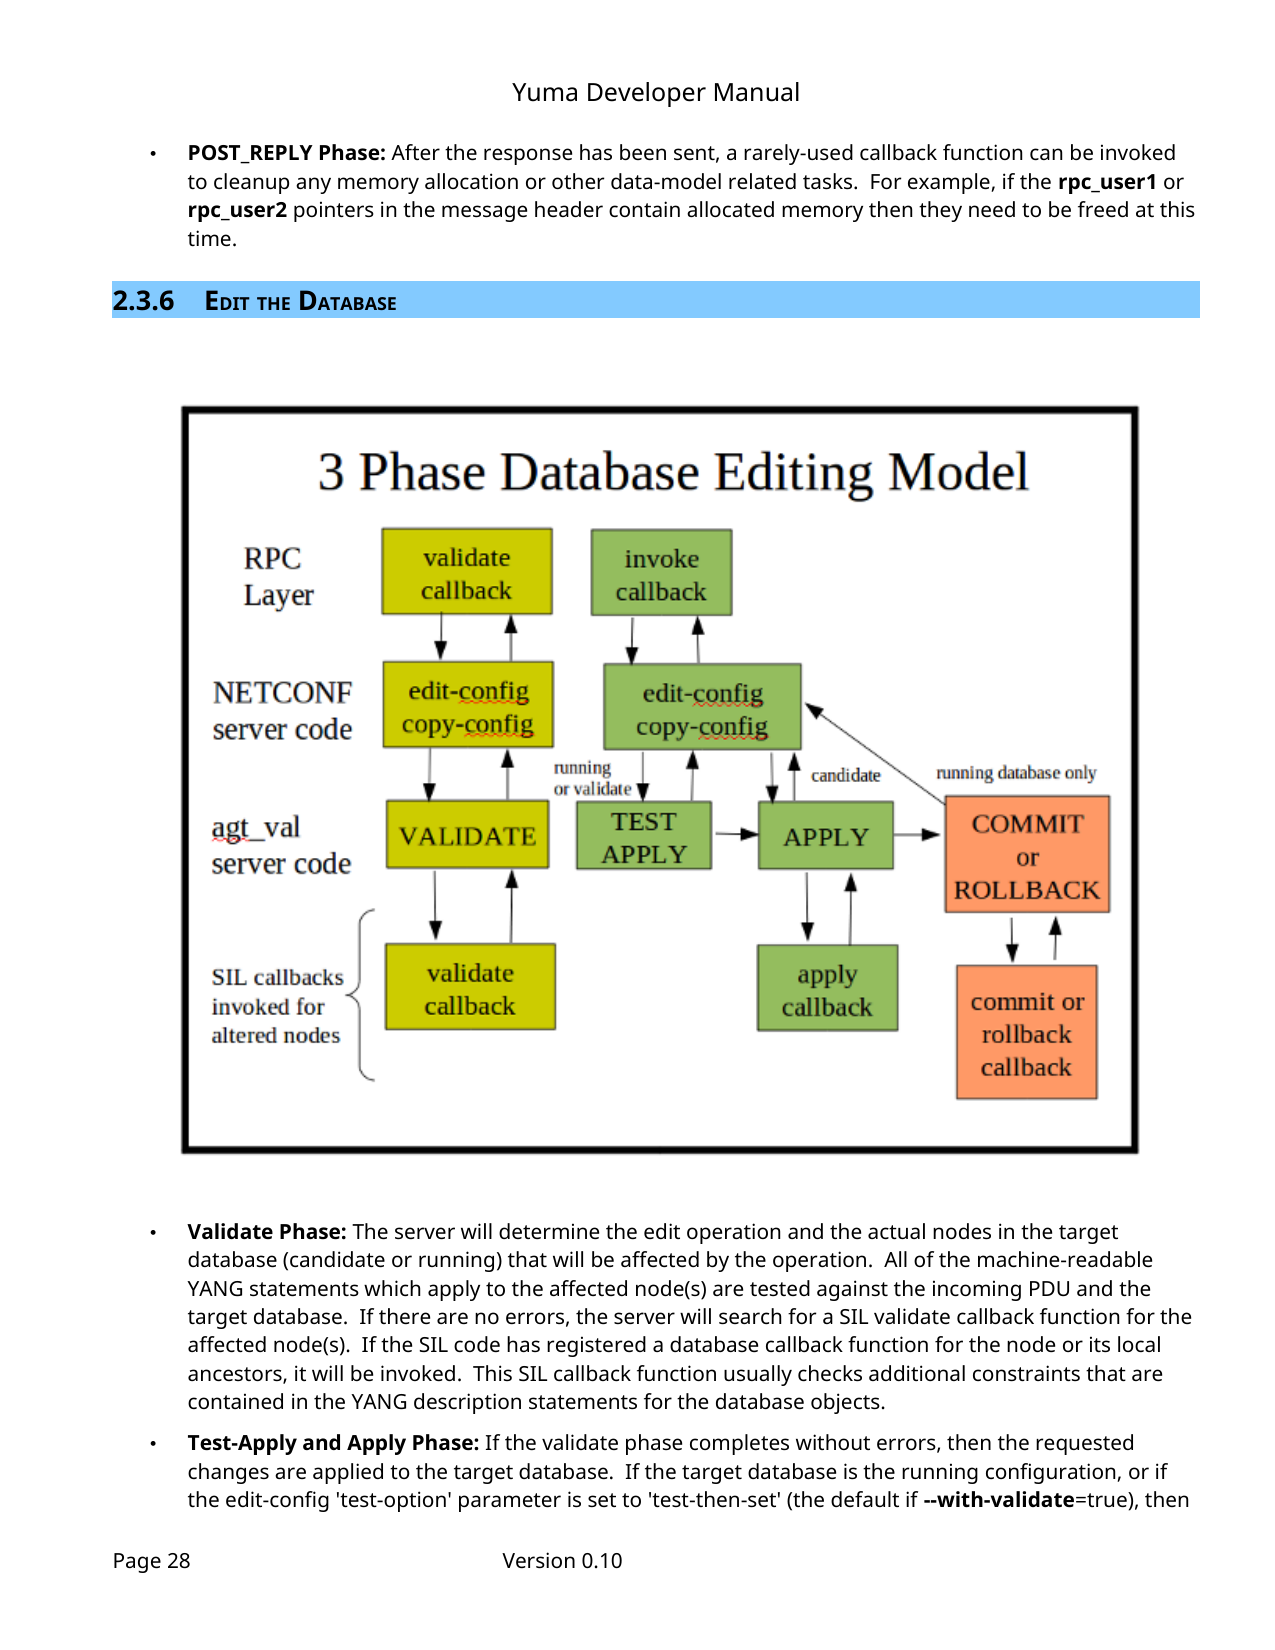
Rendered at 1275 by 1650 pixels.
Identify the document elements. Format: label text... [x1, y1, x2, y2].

list Test-Apply and Apply Phase: If the validate phase completes without errors, then the requested changes are applied to the target database. If the target database is the running configuration, or if the edit-config 'test-option' parameter is set to 'test-then-set' (the default if --with-validate=true), then [150, 1428, 1200, 1514]
list Validate Phase: The server will determine the edit operation and the actual nodes in the target database (candidate or running) that will be affected by the operation. All of the machine-readable YANG statements which apply to the affected node(s) are tested against the incoming PDU and the target database. If there are no errors, the server will search for a SIL validate callback function for the affected node(s). If the SIL code has registered a database callback function for the node or its local ancestors, it will be invoked. This SIL callback function usually checks additional constraints that are contained in the YANG description statements for the database objects. [150, 1217, 1200, 1416]
subtitle Edit the Database [112, 281, 1200, 318]
picture [150, 388, 1163, 1176]
list POST_REPLY Phase: After the response has been sent, a rarely-used callback function can be invoked to cleanup any memory allocation or other data-model related tasks. For example, if the rpc_user1 or rpc_user2 pointers in the message header contain allocated memory then they need to be freed at this time. [150, 138, 1200, 252]
